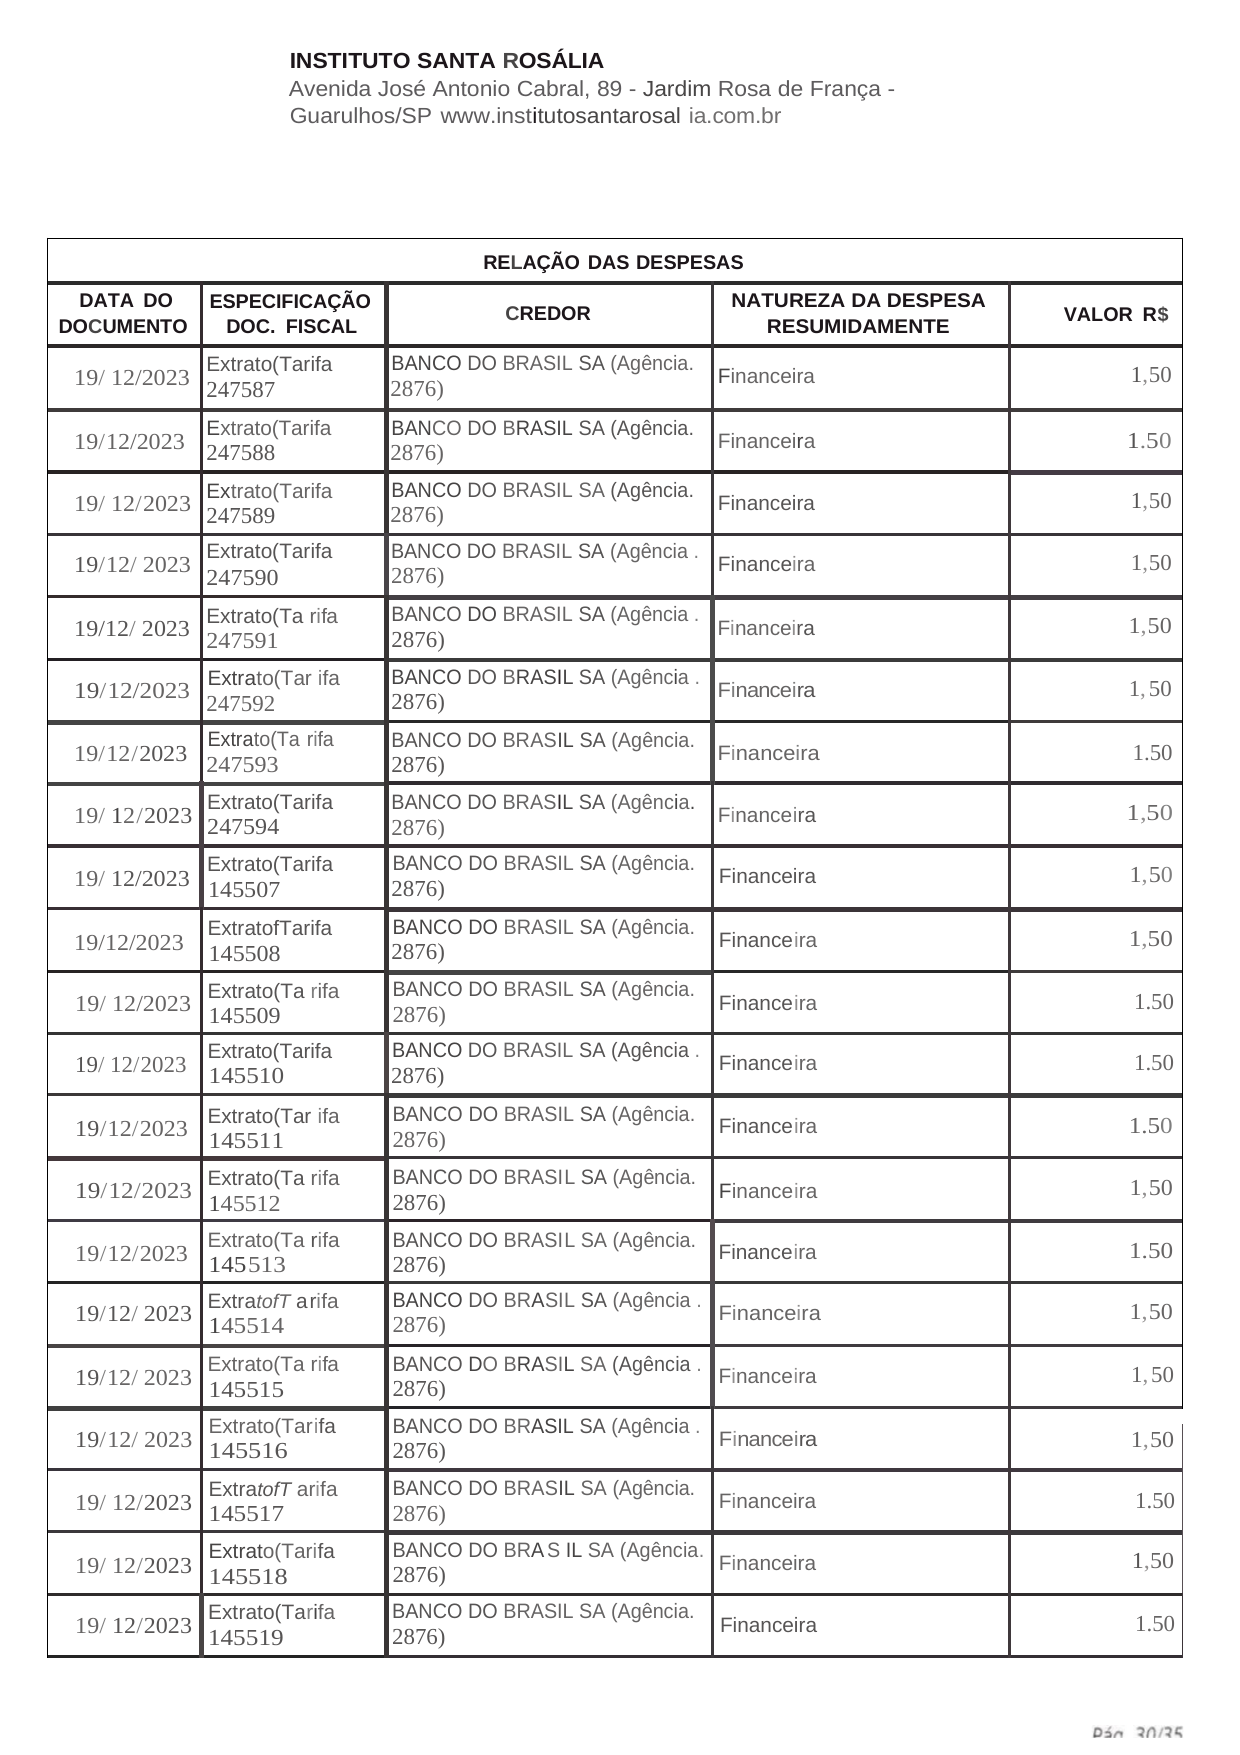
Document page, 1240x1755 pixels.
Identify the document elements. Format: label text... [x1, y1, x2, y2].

table_cell 19/12/ 2023 [48, 1348, 200, 1406]
table_cell Financeira [714, 348, 1008, 407]
table_cell Extrato(Ta rifa 145509 [203, 973, 384, 1032]
table_cell 19/12/ 2023 [48, 1284, 200, 1344]
table_cell ExtratofT arifa 145517 [203, 1471, 384, 1530]
table_cell Extrato(Tarifa 247590 [203, 536, 384, 595]
table_cell 1,50 [1011, 475, 1182, 532]
table_cell Extrato(Tar ifa 145511 [203, 1096, 384, 1156]
table_cell 1.50 [1011, 1098, 1182, 1156]
table_cell BANCO DO BRASIL SA (Agência. 2876) [389, 1222, 710, 1281]
table_cell 19/ 12/2023 [48, 1471, 200, 1530]
table_cell Extrato(Ta rifa 247593 [203, 725, 384, 781]
table_cell BANCO DO BRASIL SA (Agência . 2876) [389, 536, 711, 595]
table_cell Financeira [714, 848, 1008, 907]
table_cell CREDOR [389, 285, 711, 344]
table_cell Financeira [714, 1472, 1008, 1530]
table_cell BANCO DO BRAS IL SA (Agência. 2876) [389, 1535, 711, 1592]
table_cell ExtratofT arifa 145514 [203, 1284, 384, 1344]
table_cell BANCO DO BRASIL SA (Agência. 2876) [389, 1472, 711, 1530]
table_cell Financeira [714, 912, 1008, 970]
table_cell 1.50 [1011, 973, 1182, 1032]
table_cell Extrato(Tarifa 145518 [203, 1533, 384, 1592]
table_cell Financeira [715, 600, 1008, 657]
table_cell Financeira [715, 1284, 1008, 1344]
table_cell Extrato(Tarifa 145510 [203, 1035, 384, 1093]
table_cell Financeira [714, 412, 1008, 470]
table_cell BANCO DO BRASIL SA (Agência. 2876) [389, 723, 710, 781]
table_cell Financeira [715, 1347, 1008, 1406]
table_cell BANCO DO BRASIL SA (Agência . 2876) [389, 1409, 711, 1467]
table_cell Financeira [714, 1535, 1008, 1592]
table_cell BANCO DO BRASIL SA (Agência. 2876) [389, 1098, 711, 1156]
table_cell ESPECIFICAÇÃO DOC. FISCAL [203, 285, 384, 344]
table_cell 1.50 [1011, 1035, 1182, 1093]
table_cell Extrato(Ta rifa 145512 [203, 1161, 384, 1219]
table_cell Financeira [714, 1035, 1008, 1093]
table_cell 1.50 [1011, 412, 1182, 470]
table_cell Extrato(Ta rifa 247591 [203, 598, 384, 657]
table_cell NATUREZA DA DESPESA RESUMIDAMENTE [714, 285, 1008, 344]
table_cell Financeira [714, 1409, 1008, 1467]
table_cell 1,50 [1011, 1284, 1182, 1344]
table_cell 1,50 [1011, 848, 1182, 907]
table_cell BANCO DO BRASIL SA (Agência . 2876) [389, 1284, 710, 1344]
table_cell Extrato(Tarifa 145516 [203, 1411, 384, 1467]
table_cell 19/12/ 2023 [48, 1411, 200, 1467]
table_header RELAÇÃO DAS DESPESAS [48, 239, 1182, 281]
table_cell Financeira [715, 723, 1008, 781]
table_cell ExtratofTarifa 145508 [203, 910, 384, 970]
table_cell Financeira [715, 662, 1008, 720]
table_cell Financeira [714, 785, 1008, 844]
table_cell 1.50 [1011, 1472, 1182, 1530]
table_cell DATA DO DOCUMENTO [48, 285, 200, 344]
table_cell 1.50 [1011, 1223, 1182, 1281]
table_cell 19/ 12/2023 [48, 1035, 200, 1093]
table_cell 19/12/2023 [48, 1222, 200, 1281]
table_cell 19/ 12/2023 [48, 348, 200, 407]
table_cell Extrato(Ta rifa 145515 [203, 1348, 384, 1406]
table_cell 19/12/2023 [48, 661, 200, 720]
table_cell Financeira [714, 1596, 1008, 1654]
table_cell 19/ 12/2023 [48, 1596, 199, 1654]
table_cell BANCO DO BRASIL SA (Agência . 2876) [389, 1347, 710, 1406]
table_cell 1,50 [1011, 600, 1182, 657]
table_cell 1,50 [1011, 912, 1182, 970]
table_cell BANCO DO BRASIL SA (Agência. 2876) [389, 474, 711, 532]
table_cell 19/12/2023 [48, 412, 200, 470]
table_cell Extrato(Tarifa 247587 [203, 348, 384, 407]
table_cell 19/12/ 2023 [48, 598, 200, 657]
table_cell 1,50 [1011, 1535, 1182, 1592]
table_cell Extrato(Tarifa 145507 [204, 848, 384, 907]
table_cell BANCO DO BRASIL SA (Agência . 2876) [389, 1035, 711, 1093]
table_cell 1,50 [1011, 348, 1182, 407]
table_cell Extrato(Tarifa 145519 [204, 1596, 384, 1654]
table_cell 19/12/2023 [48, 1161, 200, 1219]
table_cell Financeira [714, 1098, 1008, 1156]
table_cell 19/ 12/2023 [48, 848, 199, 907]
table_cell BANCO DO BRASIL SA (Agência. 2876) [389, 785, 711, 844]
table_cell 19/12/2023 [48, 725, 200, 781]
table_cell 1,50 [1011, 1159, 1182, 1219]
table_cell BANCO DO BRASIL SA (Agência . 2876) [389, 600, 710, 657]
table_cell BANCO DO BRASIL SA (Agência. 2876) [389, 1596, 711, 1654]
table_cell Financeira [715, 1223, 1008, 1281]
table_cell Financeira [714, 474, 1008, 532]
table_cell Financeira [714, 536, 1008, 595]
table_cell 1,50 [1011, 536, 1182, 595]
table_cell Extrato(Ta rifa 145513 [203, 1222, 384, 1281]
table_cell 19/ 12/2023 [48, 973, 200, 1032]
table_cell 19/12/ 2023 [48, 536, 200, 595]
table_cell BANCO DO BRASIL SA (Agência. 2876) [389, 912, 711, 970]
table_cell Financeira [714, 973, 1008, 1032]
table_cell [1011, 1409, 1183, 1424]
table_cell 19/ 12/2023 [48, 1533, 200, 1592]
table_cell Financeira [714, 1159, 1008, 1219]
table_cell VALOR R$ [1011, 285, 1182, 344]
table_cell BANCO DO BRASIL SA (Agência. 2876) [389, 1159, 711, 1219]
table_cell Extrato(Tarifa 247588 [203, 412, 384, 470]
table_cell 1.50 [1011, 723, 1182, 781]
table_cell BANCO DO BRASIL SA (Agência . 2876) [389, 662, 710, 720]
table_cell 1,50 [1011, 662, 1182, 720]
table_cell 1,50 [1011, 1424, 1182, 1467]
table_cell 19/12/2023 [48, 910, 200, 970]
table_cell BANCO DO BRASIL SA (Agência. 2876) [389, 348, 711, 407]
table_cell 1.50 [1011, 1596, 1182, 1654]
table_cell BANCO DO BRASIL SA (Agência. 2876) [389, 848, 711, 907]
table_cell 19/12/2023 [48, 1096, 200, 1156]
table_cell BANCO DO BRASIL SA (Agência. 2876) [389, 975, 711, 1032]
table_cell 19/ 12/2023 [48, 786, 199, 844]
table_cell Extrato(Tar ifa 247592 [203, 661, 384, 720]
table_cell 1,50 [1011, 1347, 1182, 1406]
table_cell 19/ 12/2023 [48, 474, 200, 532]
table_cell Extrato(Tarifa 247589 [203, 474, 384, 532]
table_cell BANCO DO BRASIL SA (Agência. 2876) [389, 412, 711, 470]
table_cell 1,50 [1011, 785, 1182, 844]
table_cell Extrato(Tarifa 247594 [204, 786, 384, 844]
